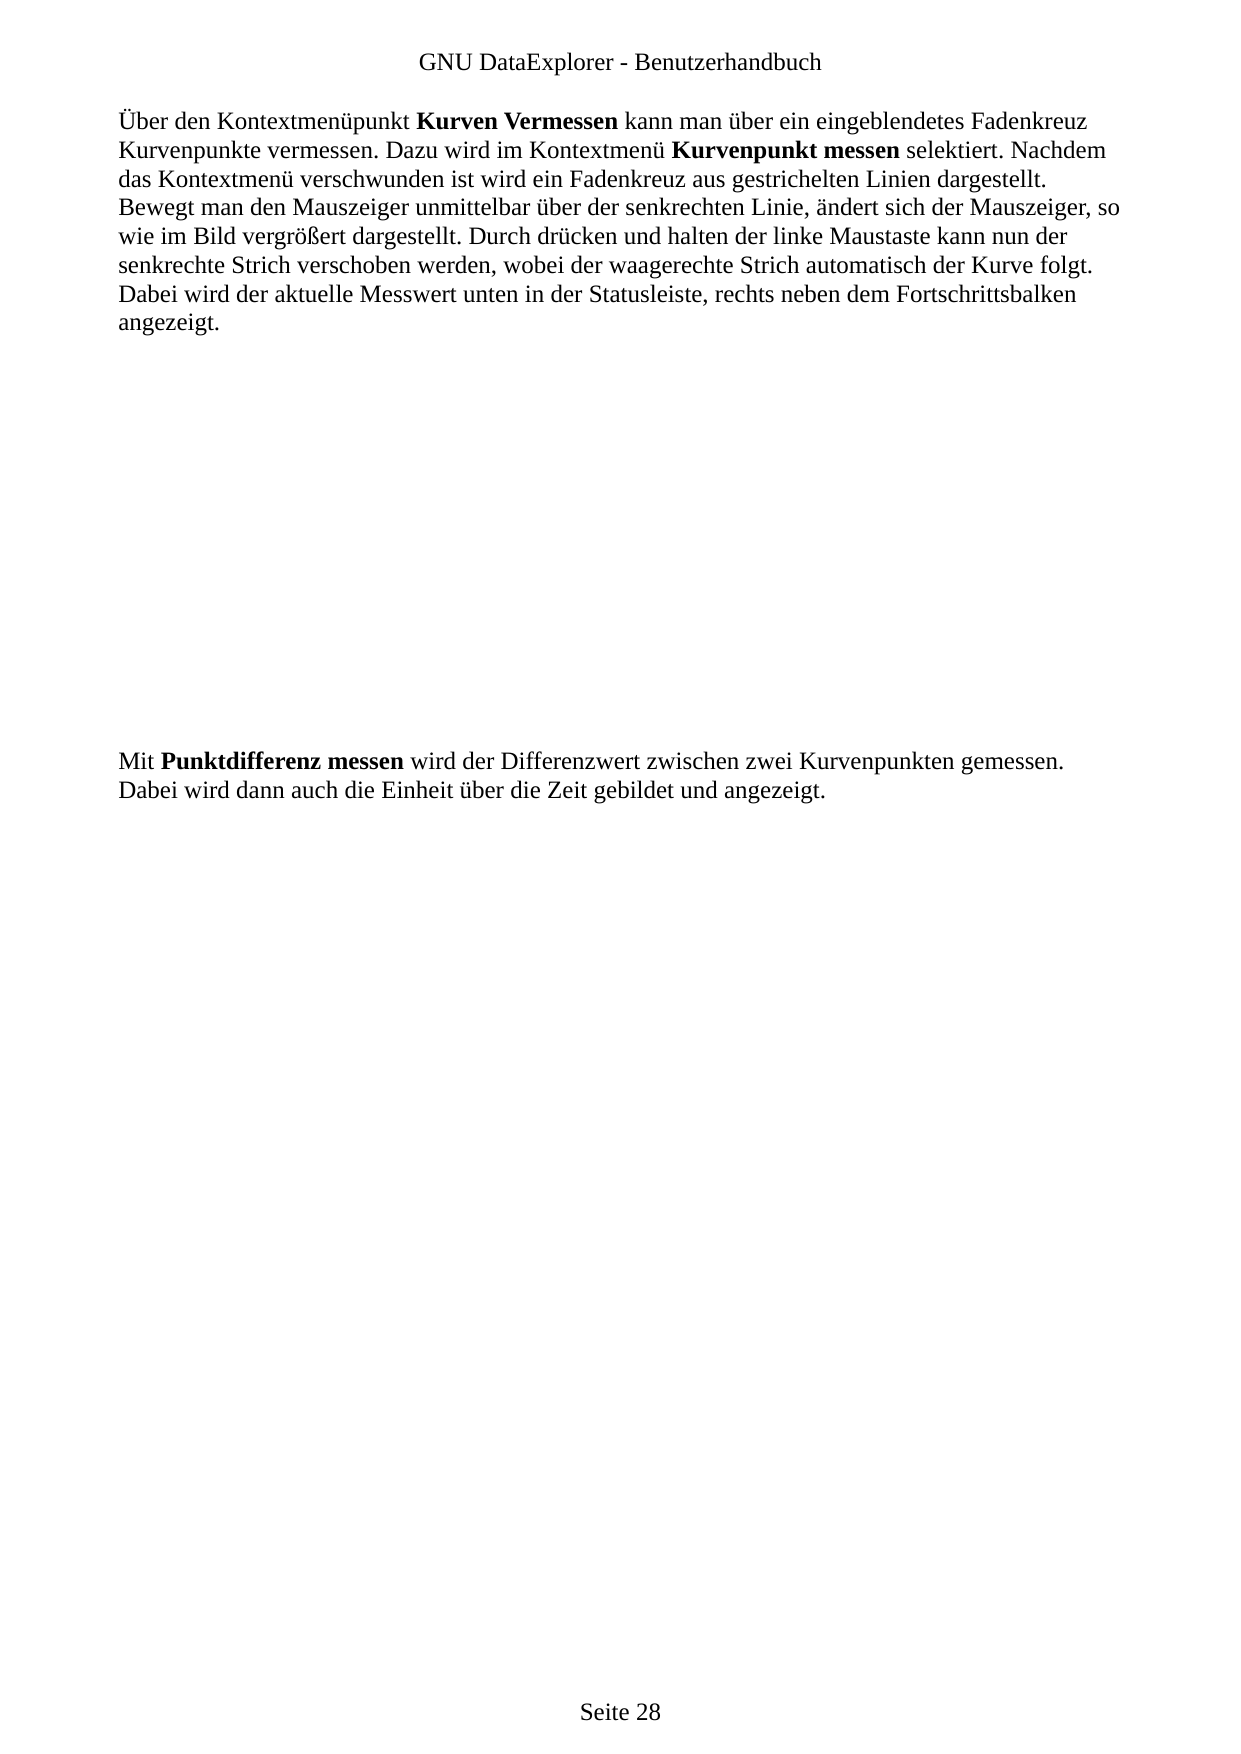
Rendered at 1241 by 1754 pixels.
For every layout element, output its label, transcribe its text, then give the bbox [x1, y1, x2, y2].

text Über den Kontextmenüpunkt Kurven Vermessen kann man über ein eingeblendetes Fadenkreuz Kurvenpunkte vermessen. Dazu wird im Kontextmenü Kurvenpunkt messen selektiert. Nachdem das Kontextmenü verschwunden ist wird ein Fadenkreuz aus gestrichelten Linien dargestellt. Bewegt man den Mauszeiger unmittelbar über der senkrechten Linie, ändert sich der Mauszeiger, so wie im Bild vergrößert dargestellt. Durch drücken und halten der linke Maustaste kann nun der senkrechte Strich verschoben werden, wobei der waagerechte Strich automatisch der Kurve folgt. Dabei wird der aktuelle Messwert unten in der Statusleiste, rechts neben dem Fortschrittsbalken angezeigt. [118, 106, 1122, 336]
text Mit Punktdifferenz messen wird der Differenzwert zwischen zwei Kurvenpunkten gemessen. Dabei wird dann auch die Einheit über die Zeit gebildet und angezeigt. [118, 746, 1122, 804]
